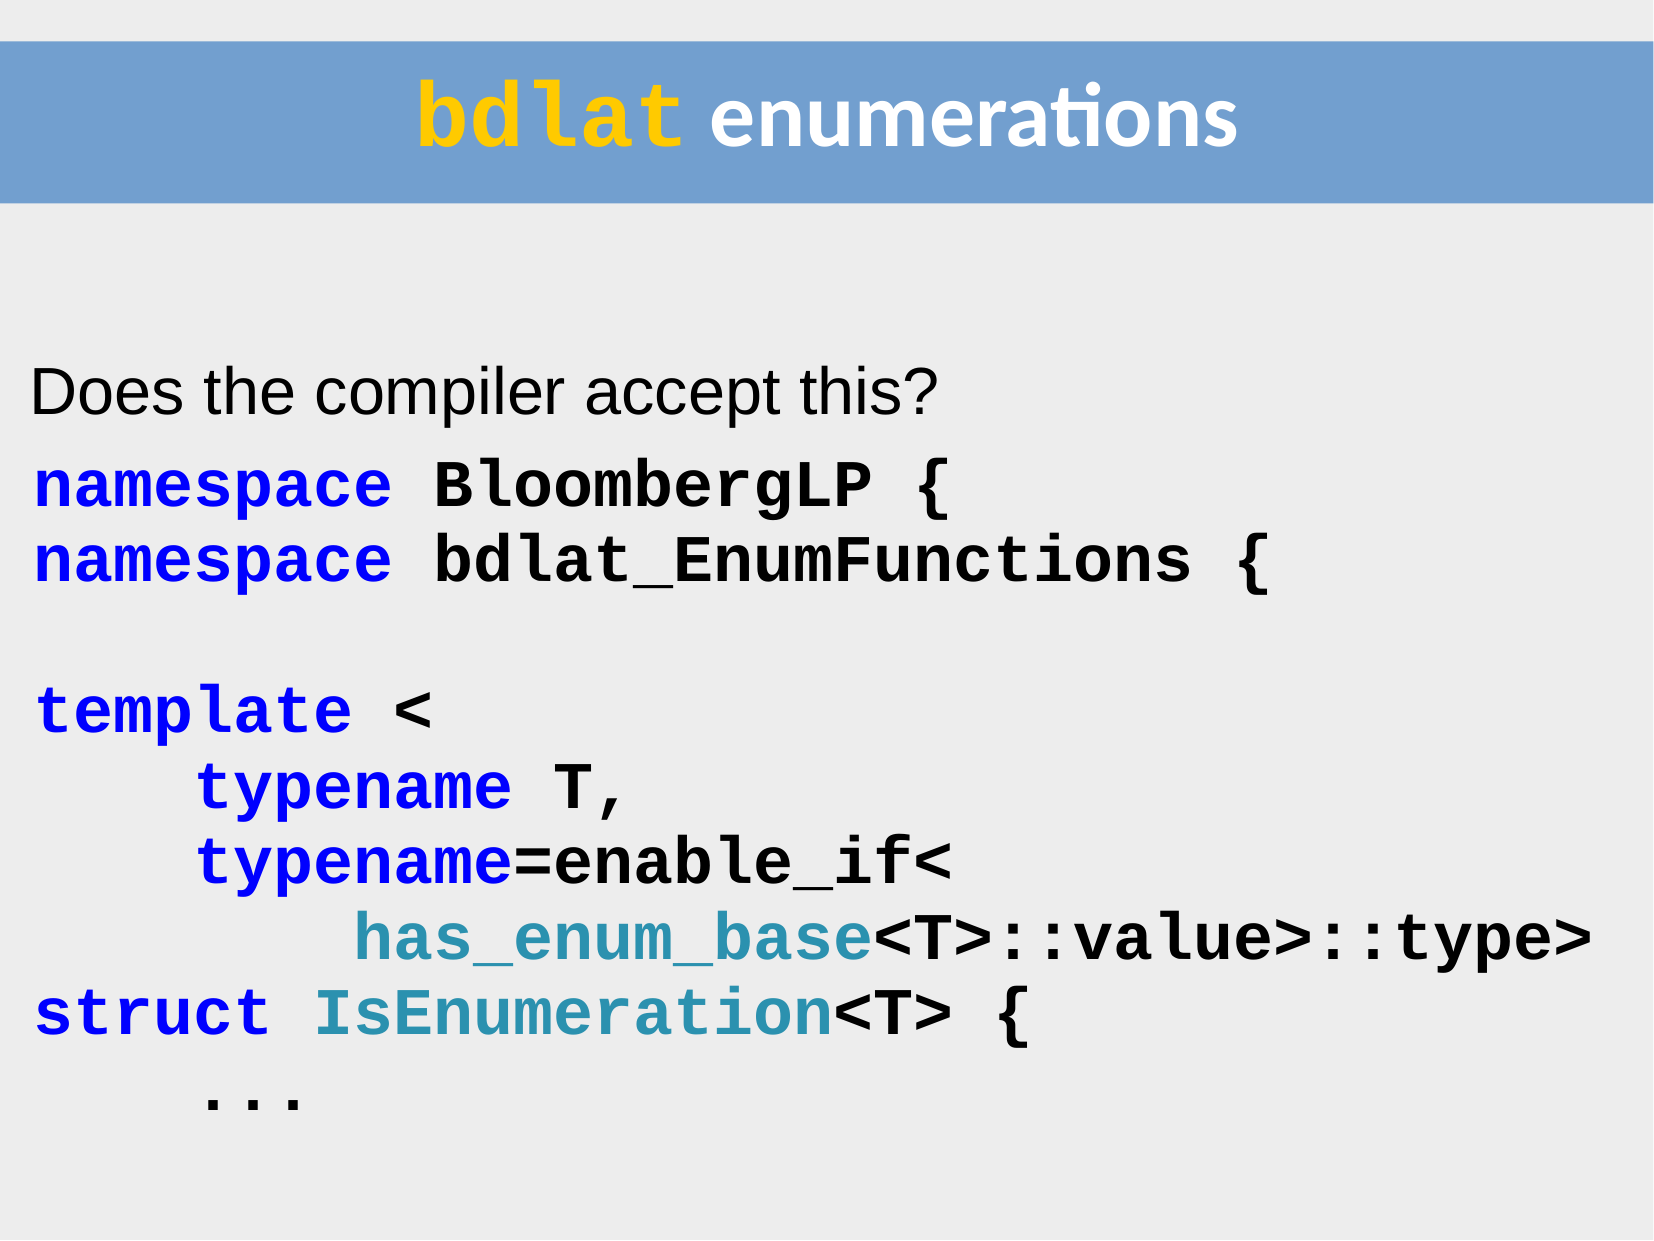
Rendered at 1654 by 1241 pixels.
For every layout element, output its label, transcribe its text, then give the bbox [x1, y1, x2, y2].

text_box namespace BloombergLP { namespace bdlat_EnumFunctions { template < typename T, typename=enable_if< has_enum_base<T>::value>::type> struct IsEnumeration<T> { ... [18, 443, 1654, 1214]
title bdlat enumerations [0, 41, 1654, 204]
text_box Does the compiler accept this? [15, 309, 1654, 510]
